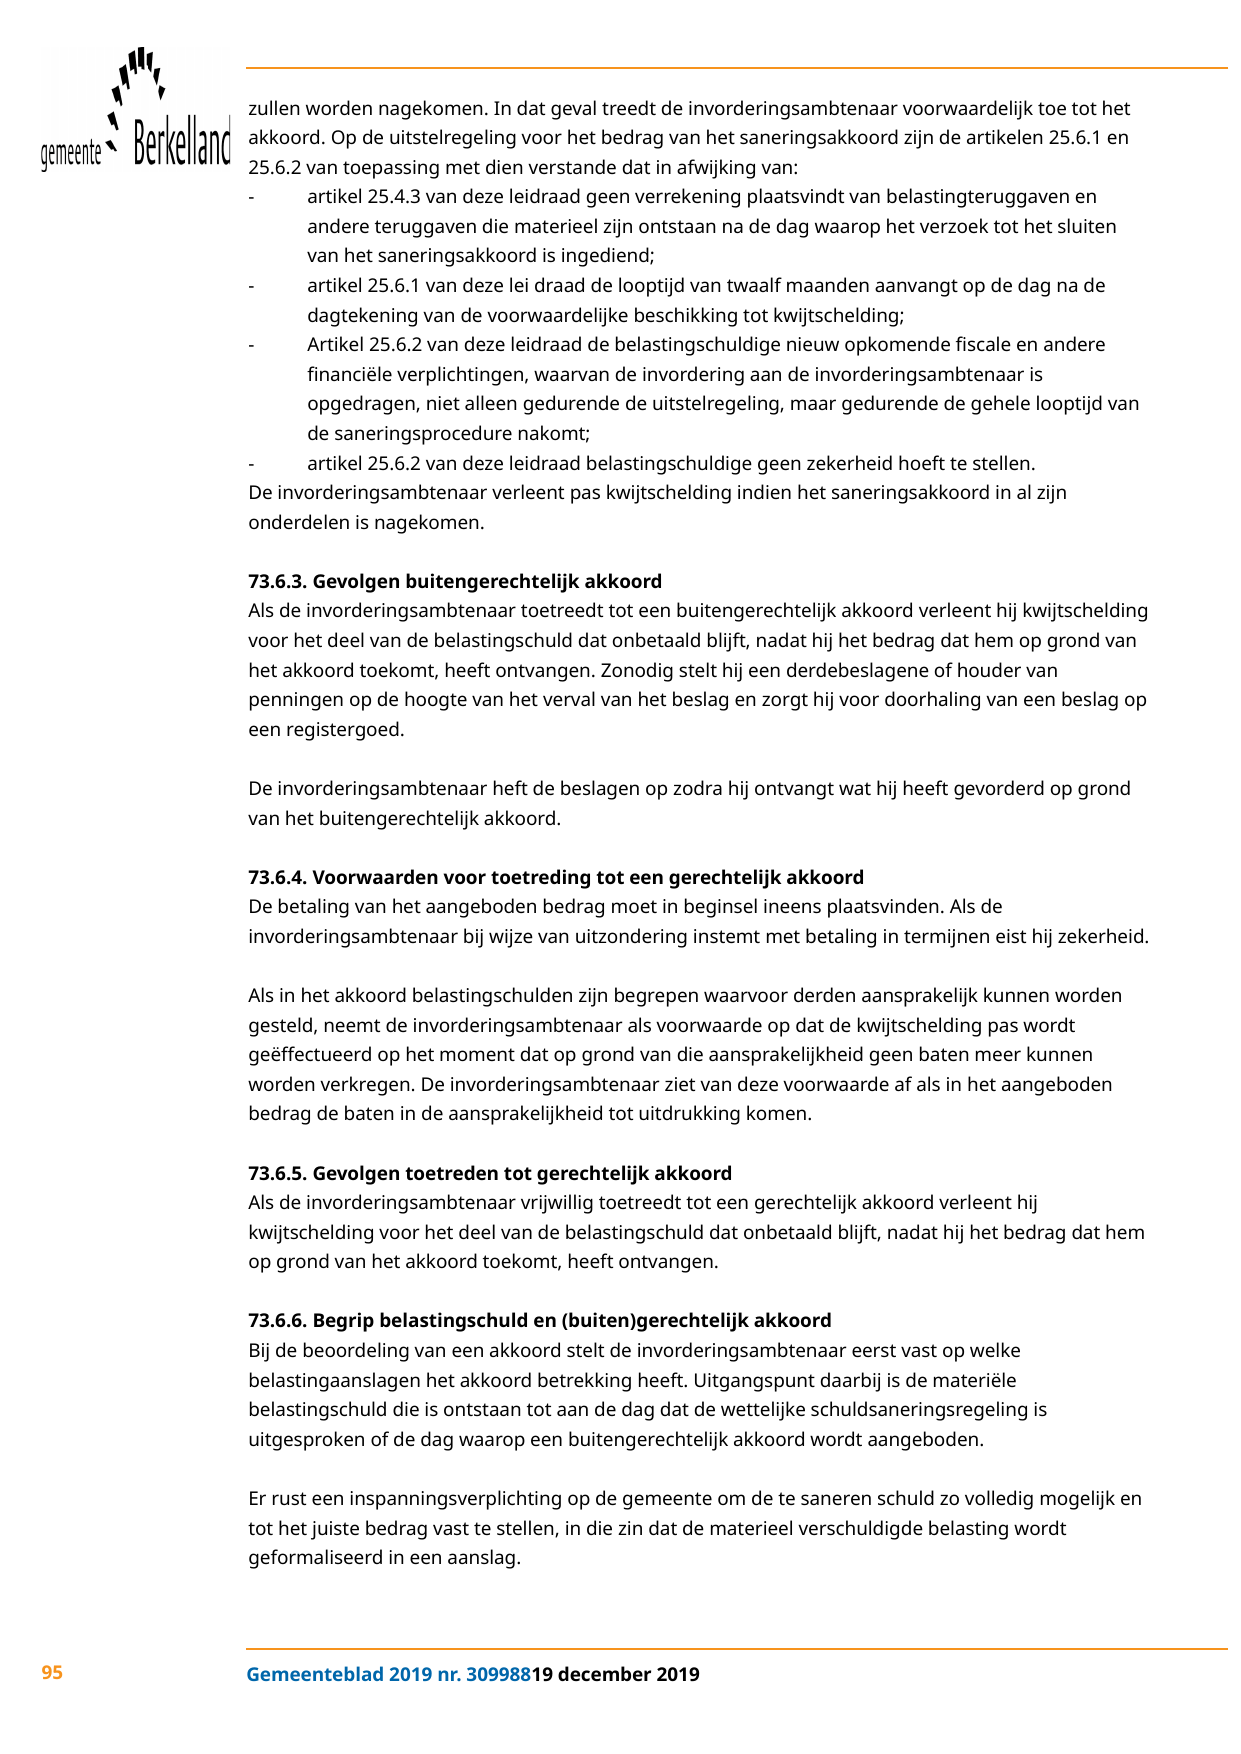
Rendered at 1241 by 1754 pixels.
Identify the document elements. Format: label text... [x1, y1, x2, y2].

text 73.6.3. Gevolgen buitengerechtelijk akkoord [248, 568, 1152, 594]
text Als in het akkoord belastingschulden zijn begrepen waarvoor derden aansprakelijk kunnen worden gesteld, neemt de invorderingsambtenaar als voorwaarde op dat de kwijtschelding pas wordt geëffectueerd op het moment dat op grond van die aansprakelijkheid geen baten meer kunnen worden verkregen. De invorderingsambtenaar ziet van deze voorwaarde af als in het aangeboden bedrag de baten in de aansprakelijkheid tot uitdrukking komen. [248, 982, 1152, 1126]
list artikel 25.4.3 van deze leidraad geen verrekening plaatsvindt van belastingteruggaven en andere teruggaven die materieel zijn ontstaan na de dag waarop het verzoek tot het sluiten van het saneringsakkoord is ingediend; [248, 183, 1152, 268]
picture [41, 47, 231, 172]
text Er rust een inspanningsverplichting op de gemeente om de te saneren schuld zo volledig mogelijk en tot het juiste bedrag vast te stellen, in die zin dat de materieel verschuldigde belasting wordt geformaliseerd in een aanslag. [248, 1485, 1152, 1570]
list Artikel 25.6.2 van deze leidraad de belastingschuldige nieuw opkomende fiscale en andere financiële verplichtingen, waarvan de invordering aan de invorderingsambtenaar is opgedragen, niet alleen gedurende de uitstelregeling, maar gedurende de gehele looptijd van de saneringsprocedure nakomt; [248, 331, 1152, 446]
text Bij de beoordeling van een akkoord stelt de invorderingsambtenaar eerst vast op welke belastingaanslagen het akkoord betrekking heeft. Uitgangspunt daarbij is de materiële belastingschuld die is ontstaan tot aan de dag dat de wettelijke schuldsaneringsregeling is uitgesproken of de dag waarop een buitengerechtelijk akkoord wordt aangeboden. [248, 1337, 1152, 1452]
text zullen worden nagekomen. In dat geval treedt de invorderingsambtenaar voorwaardelijk toe tot het akkoord. Op de uitstelregeling voor het bedrag van het saneringsakkoord zijn de artikelen 25.6.1 en 25.6.2 van toepassing met dien verstande dat in afwijking van: [248, 95, 1152, 180]
list artikel 25.6.1 van deze lei draad de looptijd van twaalf maanden aanvangt op de dag na de dagtekening van de voorwaardelijke beschikking tot kwijtschelding; [248, 272, 1152, 328]
text 73.6.4. Voorwaarden voor toetreding tot een gerechtelijk akkoord [248, 864, 1152, 890]
text De betaling van het aangeboden bedrag moet in beginsel ineens plaatsvinden. Als de invorderingsambtenaar bij wijze van uitzondering instemt met betaling in termijnen eist hij zekerheid. [248, 893, 1152, 949]
text Als de invorderingsambtenaar vrijwillig toetreedt tot een gerechtelijk akkoord verleent hij kwijtschelding voor het deel van de belastingschuld dat onbetaald blijft, nadat hij het bedrag dat hem op grond van het akkoord toekomt, heeft ontvangen. [248, 1189, 1152, 1274]
text 73.6.5. Gevolgen toetreden tot gerechtelijk akkoord [248, 1160, 1152, 1186]
text 73.6.6. Begrip belastingschuld en (buiten)gerechtelijk akkoord [248, 1308, 1152, 1333]
text De invorderingsambtenaar verleent pas kwijtschelding indien het saneringsakkoord in al zijn onderdelen is nagekomen. [248, 479, 1152, 535]
text De invorderingsambtenaar heft de beslagen op zodra hij ontvangt wat hij heeft gevorderd op grond van het buitengerechtelijk akkoord. [248, 775, 1152, 831]
list artikel 25.6.2 van deze leidraad belastingschuldige geen zekerheid hoeft te stellen. [248, 450, 1152, 476]
text Als de invorderingsambtenaar toetreedt tot een buitengerechtelijk akkoord verleent hij kwijtschelding voor het deel van de belastingschuld dat onbetaald blijft, nadat hij het bedrag dat hem op grond van het akkoord toekomt, heeft ontvangen. Zonodig stelt hij een derdebeslagene of houder van penningen op de hoogte van het verval van het beslag en zorgt hij voor doorhaling van een beslag op een registergoed. [248, 598, 1152, 742]
